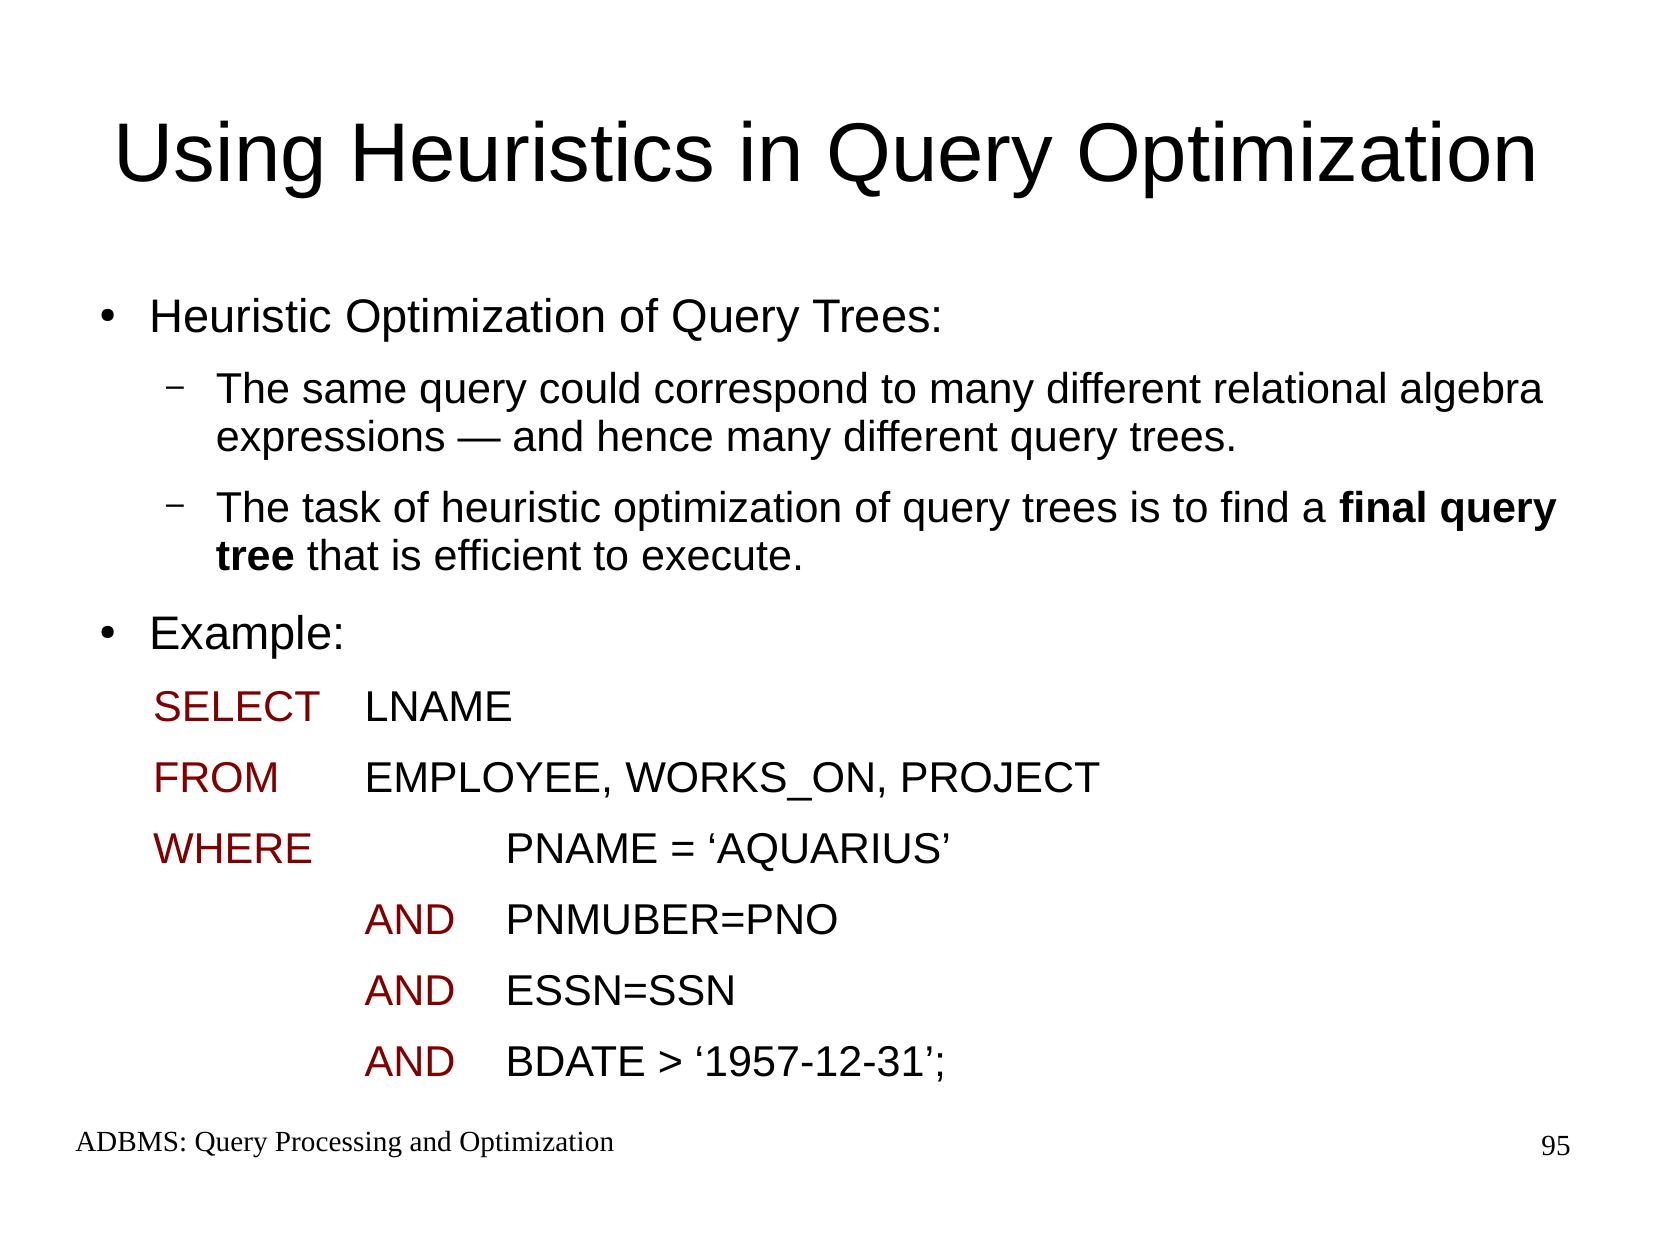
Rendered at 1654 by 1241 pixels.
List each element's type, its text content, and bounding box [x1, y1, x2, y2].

title Using Heuristics in Query Optimization [82, 49, 1571, 257]
list Heuristic Optimization of Query Trees: The same query could correspond to many different relational algebra expressions — and hence many different query trees. The task of heuristic optimization of query trees is to find a final query tree that is efficient to execute. Example: SELECT LNAME FROM EMPLOYEE, WORKS_ON, PROJECT WHERE PNAME = ‘AQUARIUS’ AND PNMUBER=PNO AND ESSN=SSN AND BDATE > ‘1957-12-31’; [82, 290, 1571, 1096]
